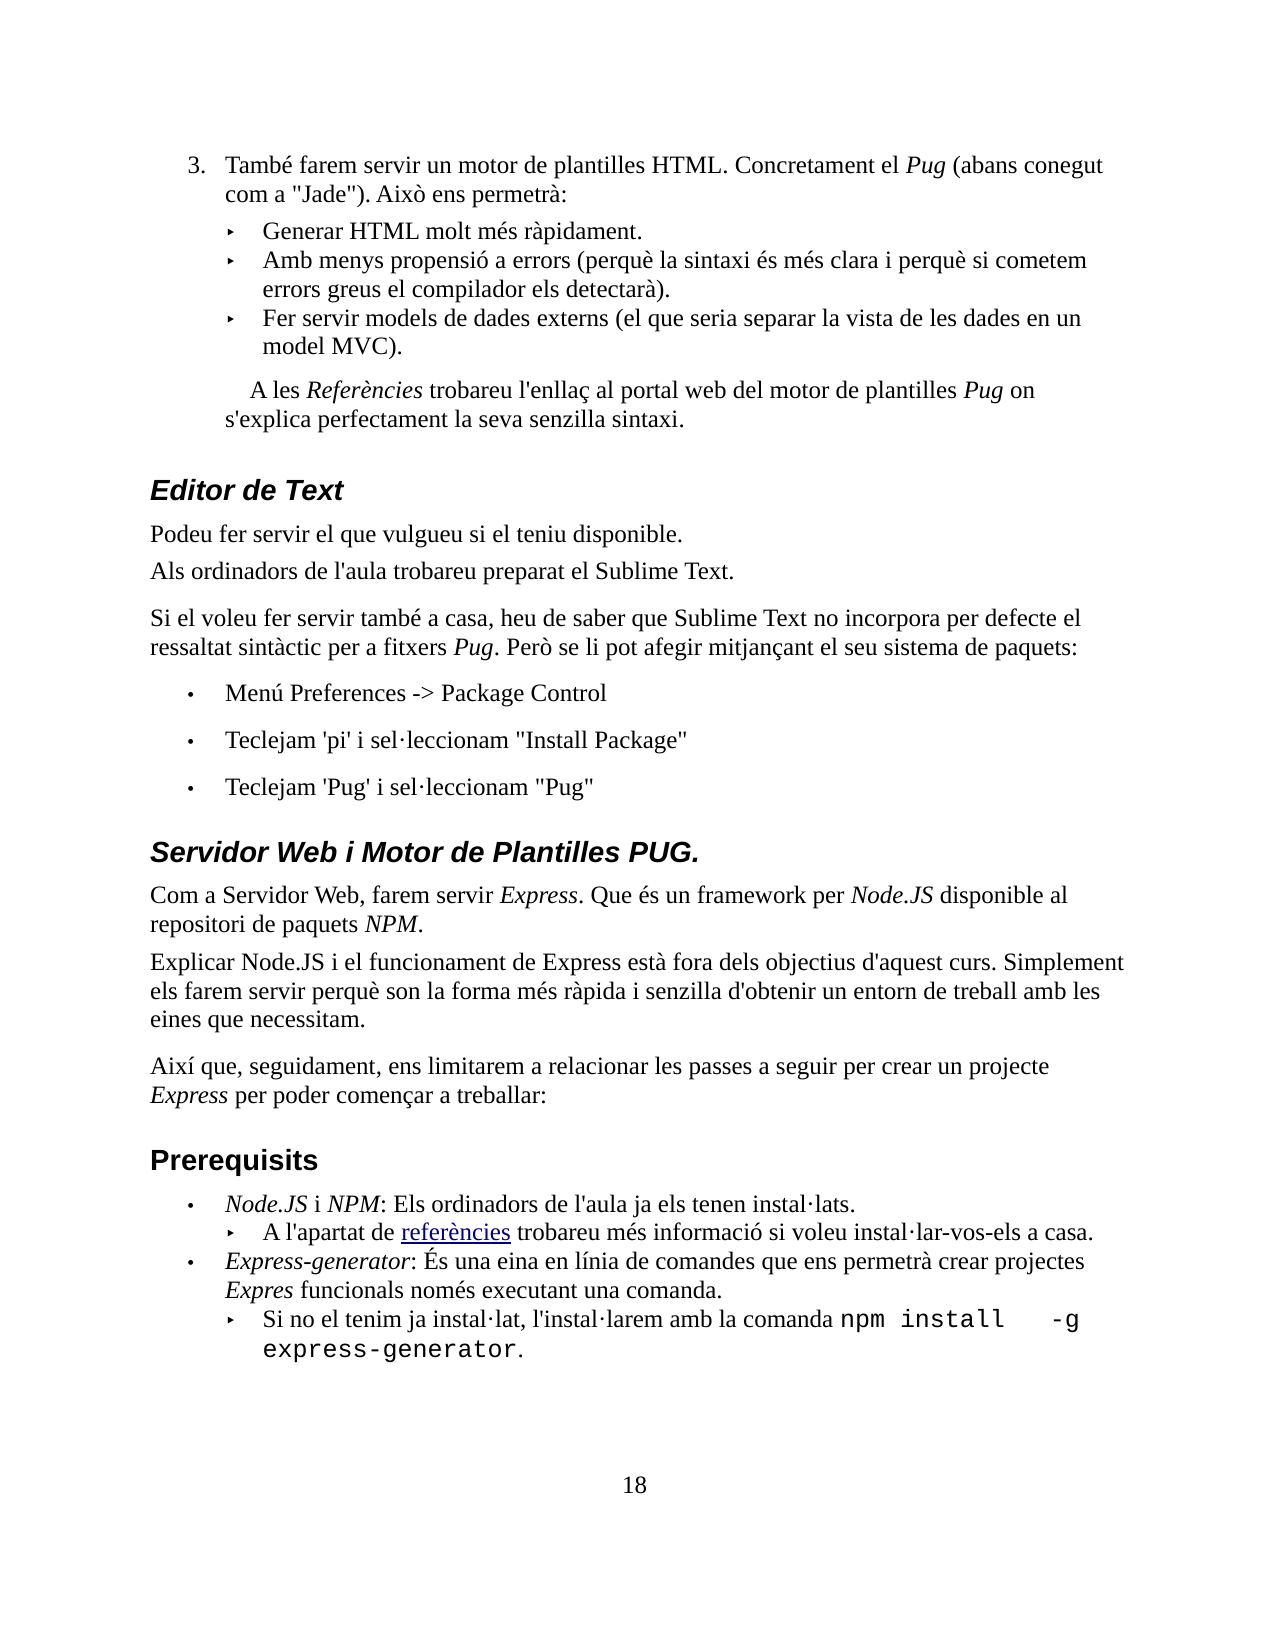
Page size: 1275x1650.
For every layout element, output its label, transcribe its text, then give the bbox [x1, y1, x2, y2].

list Si no el tenim ja instal·lat, l'instal·larem amb la comanda npm install -g express-generator. [225, 1304, 1125, 1365]
list Generar HTML molt més ràpidament. [225, 216, 1125, 245]
list Fer servir models de dades externs (el que seria separar la vista de les dades en un model MVC). [225, 303, 1125, 360]
subtitle Prerequisits [150, 1143, 1125, 1176]
subtitle Servidor Web i Motor de Plantilles PUG. [150, 834, 1125, 868]
text Podeu fer servir el que vulgueu si el teniu disponible. [150, 519, 1125, 547]
list Menú Preferences -> Package Control [187, 678, 1125, 707]
text Com a Servidor Web, farem servir Express. Que és un framework per Node.JS disponible al repositori de paquets NPM. [150, 881, 1125, 938]
list Amb menys propensió a errors (perquè la sintaxi és més clara i perquè si cometem errors greus el compilador els detectarà). [225, 245, 1125, 303]
text Explicar Node.JS i el funcionament de Express està fora dels objectius d'aquest curs. Simplement els farem servir perquè son la forma més ràpida i senzilla d'obtenir un entorn de treball amb les eines que necessitam. [150, 947, 1125, 1033]
text 📌 A les Referències trobareu l'enllaç al portal web del motor de plantilles Pug on s'explica perfectament la seva senzilla sintaxi. [225, 375, 1125, 433]
list Teclejam 'pi' i sel·leccionam "Install Package" [187, 725, 1125, 754]
list També farem servir un motor de plantilles HTML. Concretament el Pug (abans conegut com a "Jade"). Això ens permetrà: [187, 150, 1125, 207]
subtitle Editor de Text [150, 473, 1125, 506]
text Així que, seguidament, ens limitarem a relacionar les passes a seguir per crear un projecte Express per poder començar a treballar: [150, 1051, 1125, 1109]
text Als ordinadors de l'aula trobareu preparat el Sublime Text. [150, 556, 1125, 585]
text Si el voleu fer servir també a casa, heu de saber que Sublime Text no incorpora per defecte el ressaltat sintàctic per a fitxers Pug. Però se li pot afegir mitjançant el seu sistema de paquets: [150, 603, 1125, 661]
list Express-generator: És una eina en línia de comandes que ens permetrà crear projectes Expres funcionals només executant una comanda. [187, 1246, 1125, 1304]
list Teclejam 'Pug' i sel·leccionam "Pug" [187, 772, 1125, 801]
list A l'apartat de referències trobareu més informació si voleu instal·lar-vos-els a casa. [225, 1217, 1125, 1246]
list Node.JS i NPM: Els ordinadors de l'aula ja els tenen instal·lats. [187, 1189, 1125, 1217]
